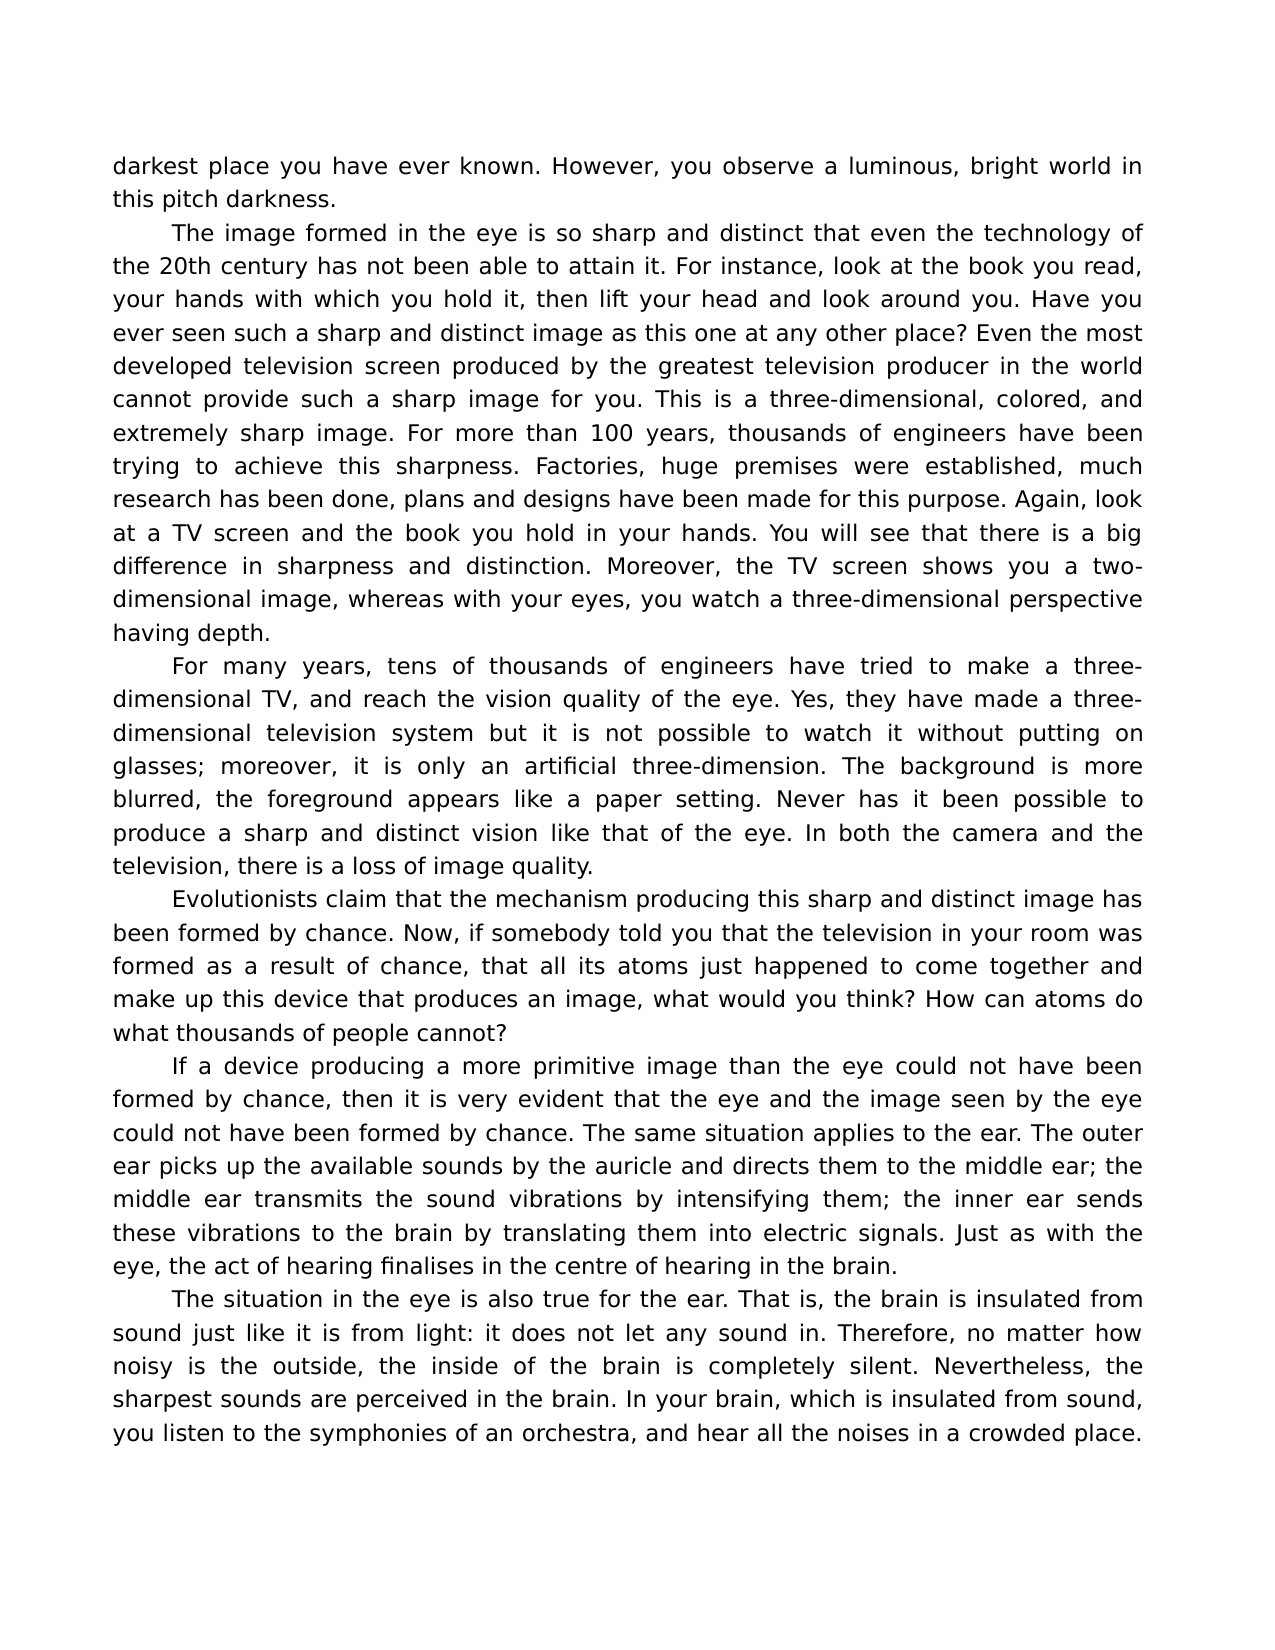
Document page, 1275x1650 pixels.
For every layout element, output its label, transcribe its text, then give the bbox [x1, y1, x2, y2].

text For many years, tens of thousands of engineers have tried to make a three-dimensional TV, and reach the vision quality of the eye. Yes, they have made a three-dimensional television system but it is not possible to watch it without putting on glasses; moreover, it is only an artificial three-dimension. The background is more blurred, the foreground appears like a paper setting. Never has it been possible to produce a sharp and distinct vision like that of the eye. In both the camera and the television, there is a loss of image quality. [112, 648, 1145, 881]
text The image formed in the eye is so sharp and distinct that even the technology of the 20th century has not been able to attain it. For instance, look at the book you read, your hands with which you hold it, then lift your head and look around you. Have you ever seen such a sharp and distinct image as this one at any other place? Even the most developed television screen produced by the greatest television producer in the world cannot provide such a sharp image for you. This is a three-dimensional, colored, and extremely sharp image. For more than 100 years, thousands of engineers have been trying to achieve this sharpness. Factories, huge premises were established, much research has been done, plans and designs have been made for this purpose. Again, look at a TV screen and the book you hold in your hands. You will see that there is a big difference in sharpness and distinction. Moreover, the TV screen shows you a two-dimensional image, whereas with your eyes, you watch a three-dimensional perspective having depth. [112, 214, 1145, 648]
text The situation in the eye is also true for the ear. That is, the brain is insulated from sound just like it is from light: it does not let any sound in. Therefore, no matter how noisy is the outside, the inside of the brain is completely silent. Nevertheless, the sharpest sounds are perceived in the brain. In your brain, which is insulated from sound, you listen to the symphonies of an orchestra, and hear all the noises in a crowded place. [112, 1281, 1145, 1448]
text Evolutionists claim that the mechanism producing this sharp and distinct image has been formed by chance. Now, if somebody told you that the television in your room was formed as a result of chance, that all its atoms just happened to come together and make up this device that produces an image, what would you think? How can atoms do what thousands of people cannot? [112, 881, 1145, 1048]
text darkest place you have ever known. However, you observe a luminous, bright world in this pitch darkness. [112, 148, 1145, 214]
text If a device producing a more primitive image than the eye could not have been formed by chance, then it is very evident that the eye and the image seen by the eye could not have been formed by chance. The same situation applies to the ear. The outer ear picks up the available sounds by the auricle and directs them to the middle ear; the middle ear transmits the sound vibrations by intensifying them; the inner ear sends these vibrations to the brain by translating them into electric signals. Just as with the eye, the act of hearing finalises in the centre of hearing in the brain. [112, 1048, 1145, 1281]
